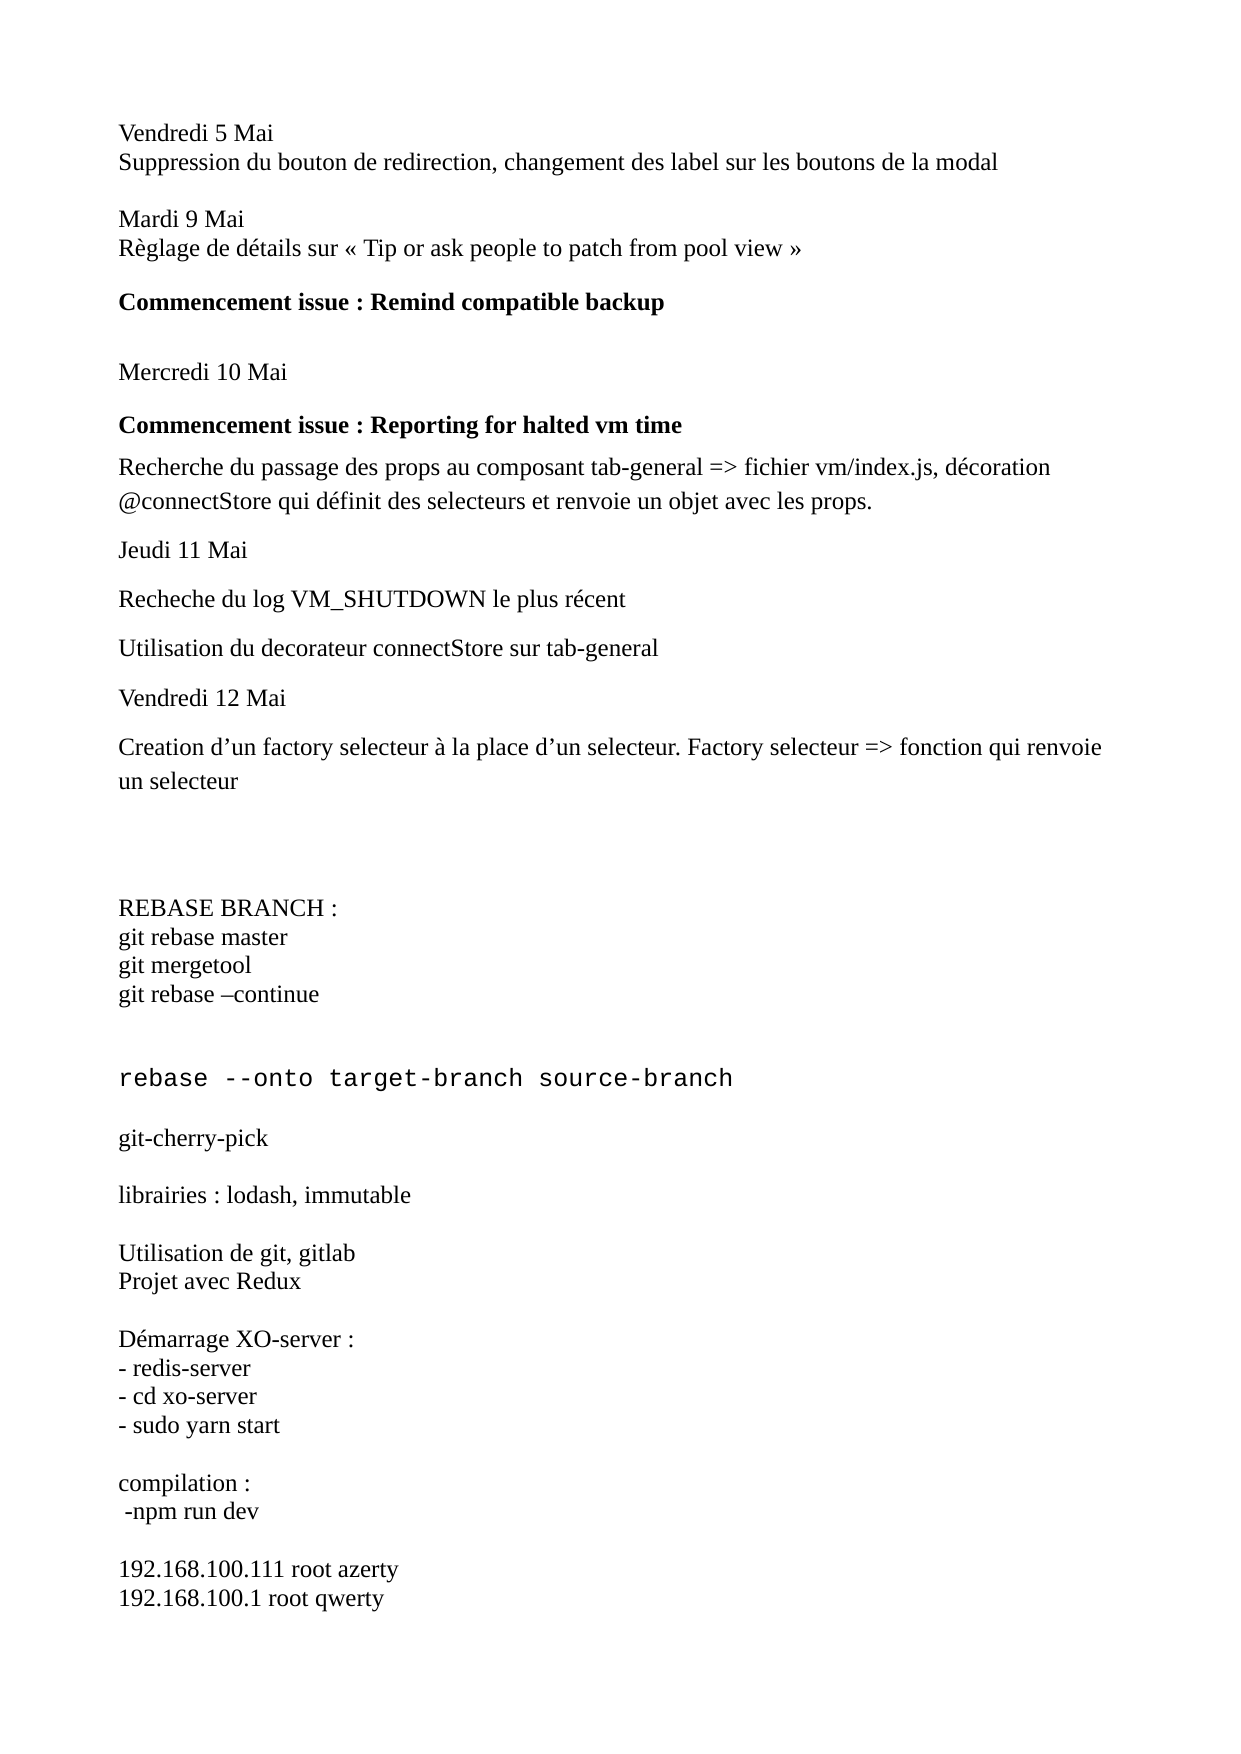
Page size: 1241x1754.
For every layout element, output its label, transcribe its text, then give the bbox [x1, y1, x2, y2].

text Mercredi 10 Mai [118, 357, 1122, 386]
text librairies : lodash, immutable [118, 1180, 1122, 1209]
text git rebase master [118, 922, 1122, 951]
text REBASE BRANCH : [118, 893, 1122, 922]
text - sudo yarn start [118, 1410, 1122, 1439]
text git mergetool [118, 951, 1122, 979]
text Vendredi 5 Mai [118, 118, 1122, 147]
text -npm run dev [118, 1496, 1122, 1525]
text Mardi 9 Mai [118, 204, 1122, 233]
text - cd xo-server [118, 1381, 1122, 1410]
text Projet avec Redux [118, 1266, 1122, 1295]
text Utilisation de git, gitlab [118, 1238, 1122, 1266]
text - redis-server [118, 1353, 1122, 1381]
text Creation d’un factory selecteur à la place d’un selecteur. Factory selecteur => fonction qui renvoie un selecteur [118, 732, 1122, 795]
text Démarrage XO-server : [118, 1324, 1122, 1353]
text git-cherry-pick [118, 1123, 1122, 1151]
text Recherche du passage des props au composant tab-general => fichier vm/index.js, décoration @connectStore qui définit des selecteurs et renvoie un objet avec les props. [118, 452, 1122, 515]
text Recheche du log VM_SHUTDOWN le plus récent [118, 584, 1122, 613]
text Utilisation du decorateur connectStore sur tab-general [118, 633, 1122, 662]
text Règlage de détails sur « Tip or ask people to patch from pool view » [118, 233, 1122, 262]
text Suppression du bouton de redirection, changement des label sur les boutons de la modal [118, 147, 1122, 176]
text git rebase –continue [118, 979, 1122, 1008]
text compilation : [118, 1468, 1122, 1496]
text Jeudi 11 Mai [118, 535, 1122, 564]
text 192.168.100.1 root qwerty [118, 1583, 1122, 1611]
subtitle Commencement issue : Remind compatible backup [118, 287, 1122, 316]
text 192.168.100.111 root azerty [118, 1554, 1122, 1583]
text Vendredi 12 Mai [118, 683, 1122, 711]
subtitle Commencement issue : Reporting for halted vm time [118, 411, 1122, 439]
text rebase --onto target-branch source-branch [118, 1066, 1122, 1094]
